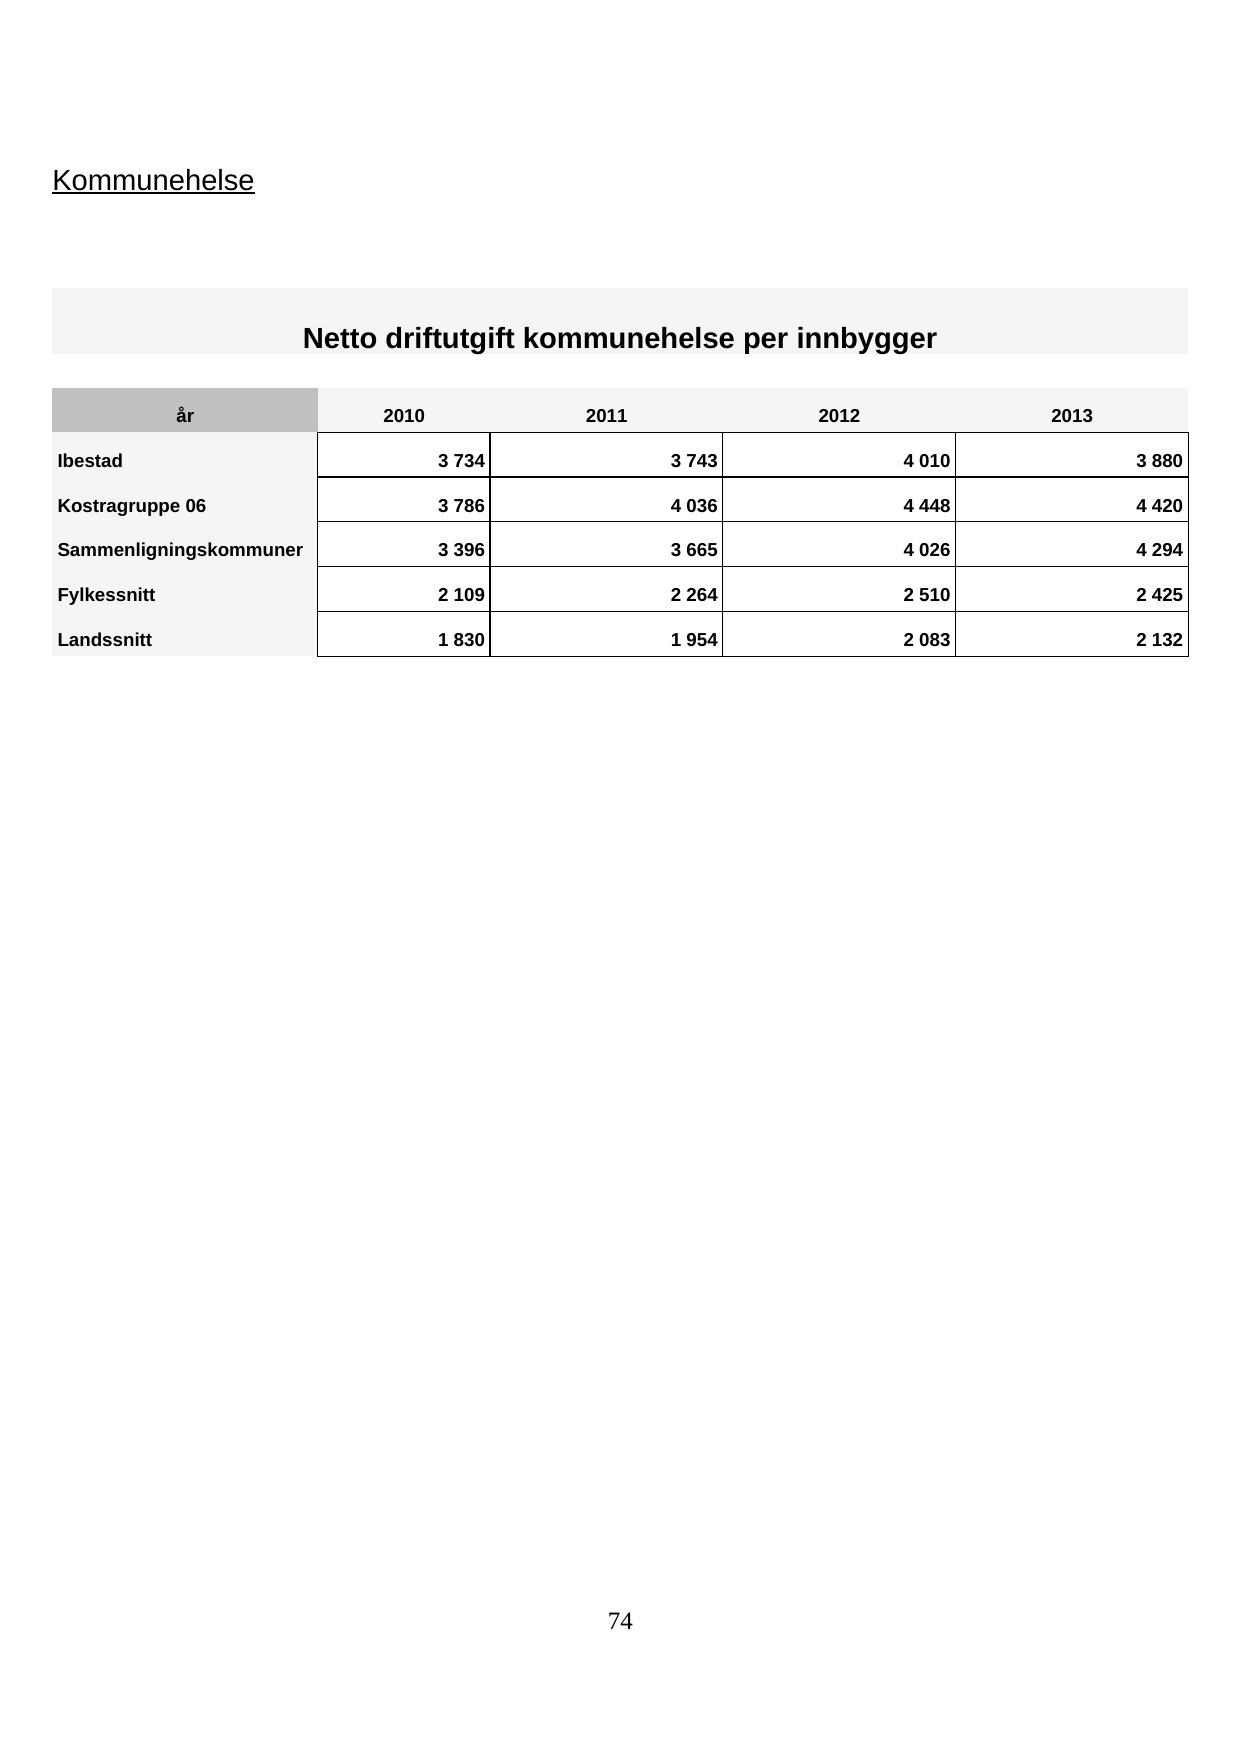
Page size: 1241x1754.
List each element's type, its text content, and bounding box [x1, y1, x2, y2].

table_cell 2 109 [318, 567, 489, 611]
table_cell 4 036 [491, 478, 722, 521]
table_cell 2 510 [723, 567, 955, 611]
table_cell 3 734 [318, 433, 489, 476]
table_header Netto driftutgift kommunehelse per innbygger [52, 288, 1188, 354]
table_header år [52, 388, 318, 432]
table_cell [52, 656, 1188, 1606]
table_header 2012 [723, 388, 955, 432]
table_cell 2 425 [956, 567, 1188, 611]
table_cell [52, 354, 1188, 388]
table_header 2013 [955, 388, 1188, 432]
table_cell Landssnitt [52, 611, 317, 656]
table_cell 4 026 [723, 522, 955, 566]
table_cell 3 665 [491, 522, 722, 566]
table_cell 4 294 [956, 522, 1188, 566]
table_cell 4 448 [723, 478, 955, 521]
table_cell 2 264 [491, 567, 722, 611]
table_cell Fylkessnitt [52, 566, 317, 611]
table_cell 1 830 [318, 612, 489, 656]
table_cell 3 743 [491, 433, 722, 476]
table_cell 3 396 [318, 522, 489, 566]
table_cell 2 132 [956, 612, 1188, 656]
table_cell 4 010 [723, 433, 955, 476]
table_cell 1 954 [491, 612, 722, 656]
table_cell Kostragruppe 06 [52, 476, 317, 521]
table_cell Ibestad [52, 432, 317, 476]
table_cell Sammenligningskommuner [52, 521, 317, 566]
table_cell 4 420 [956, 478, 1188, 521]
table_cell Kommunehelse [52, 148, 1188, 288]
table_header 2011 [490, 388, 723, 432]
table_header 2010 [318, 388, 490, 432]
table_cell 2 083 [723, 612, 955, 656]
table_cell 3 786 [318, 478, 489, 521]
table_cell 3 880 [956, 433, 1188, 476]
